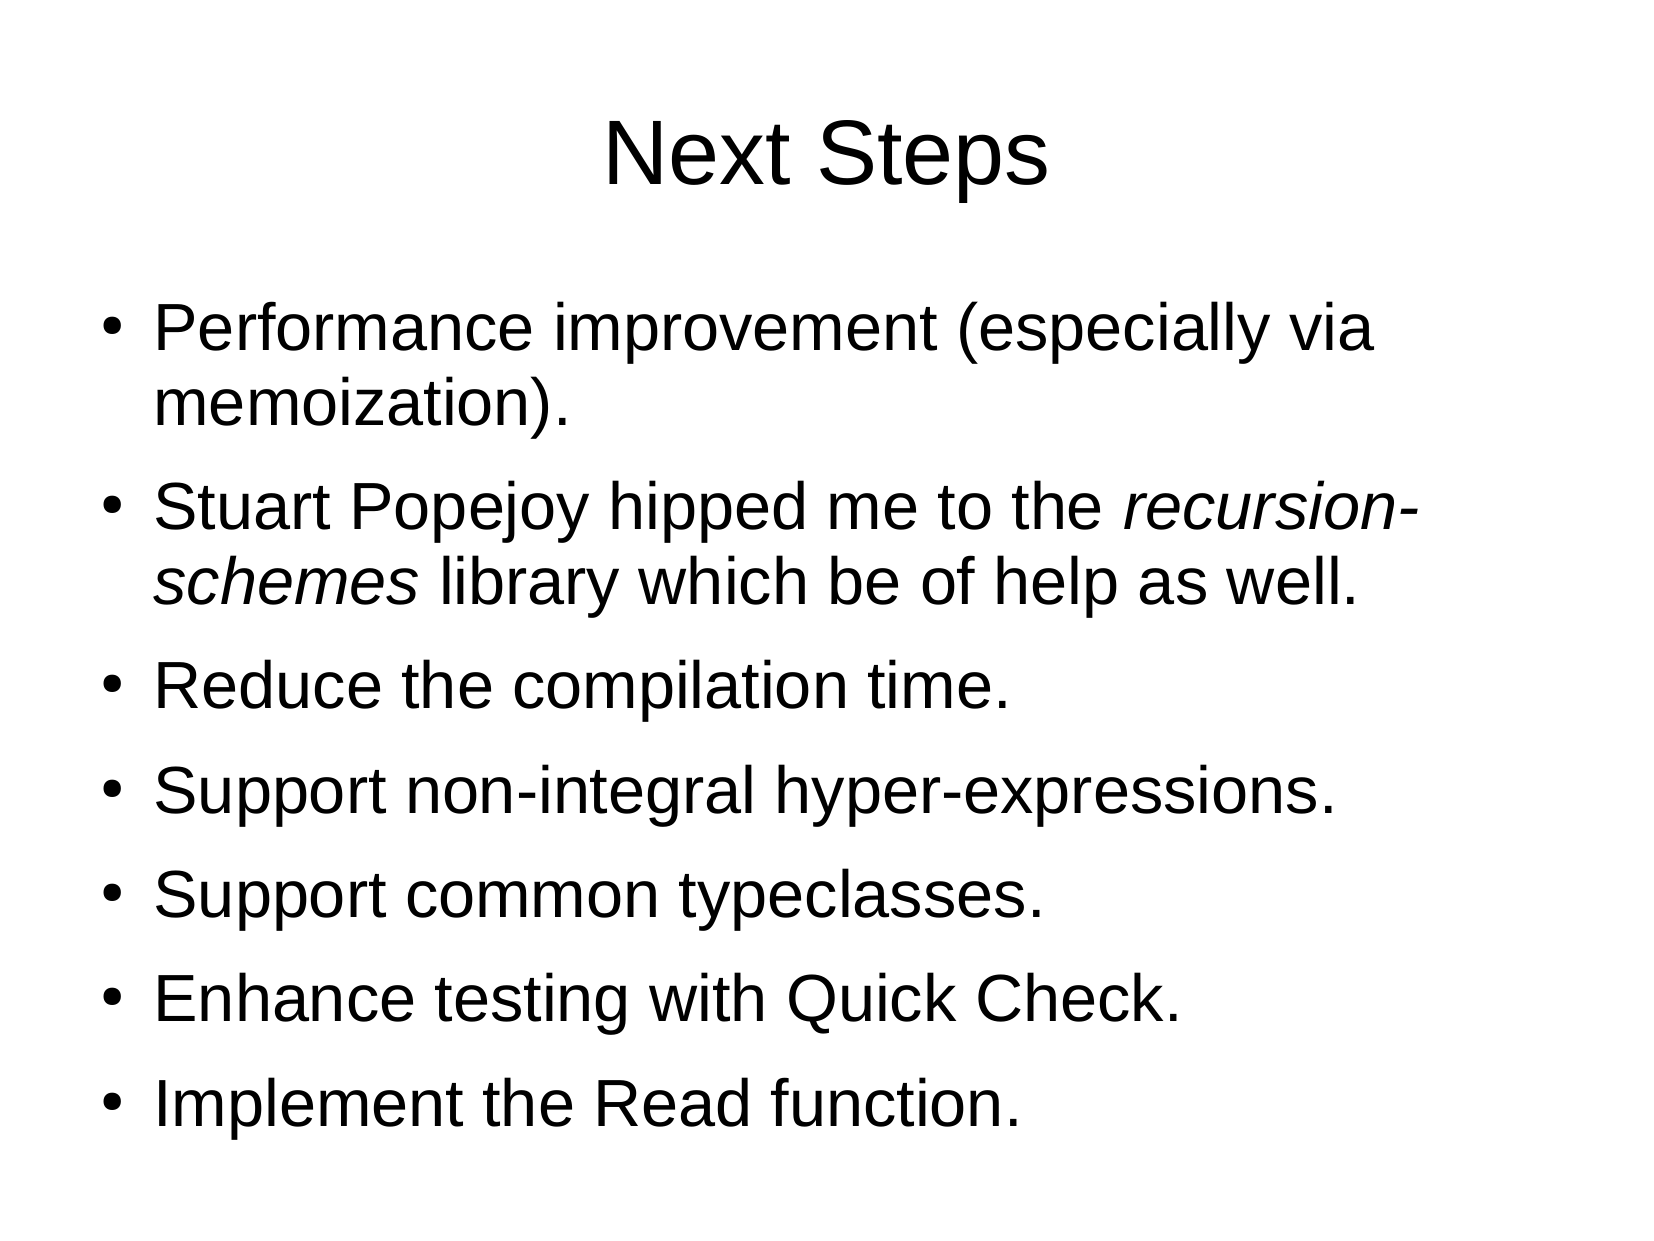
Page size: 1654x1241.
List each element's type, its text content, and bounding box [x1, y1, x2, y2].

title Next Steps [82, 49, 1571, 257]
list Performance improvement (especially via memoization). Stuart Popejoy hipped me to the recursion-schemes library which be of help as well. Reduce the compilation time. Support non-integral hyper-expressions. Support common typeclasses. Enhance testing with Quick Check. Implement the Read function. [82, 290, 1571, 1010]
